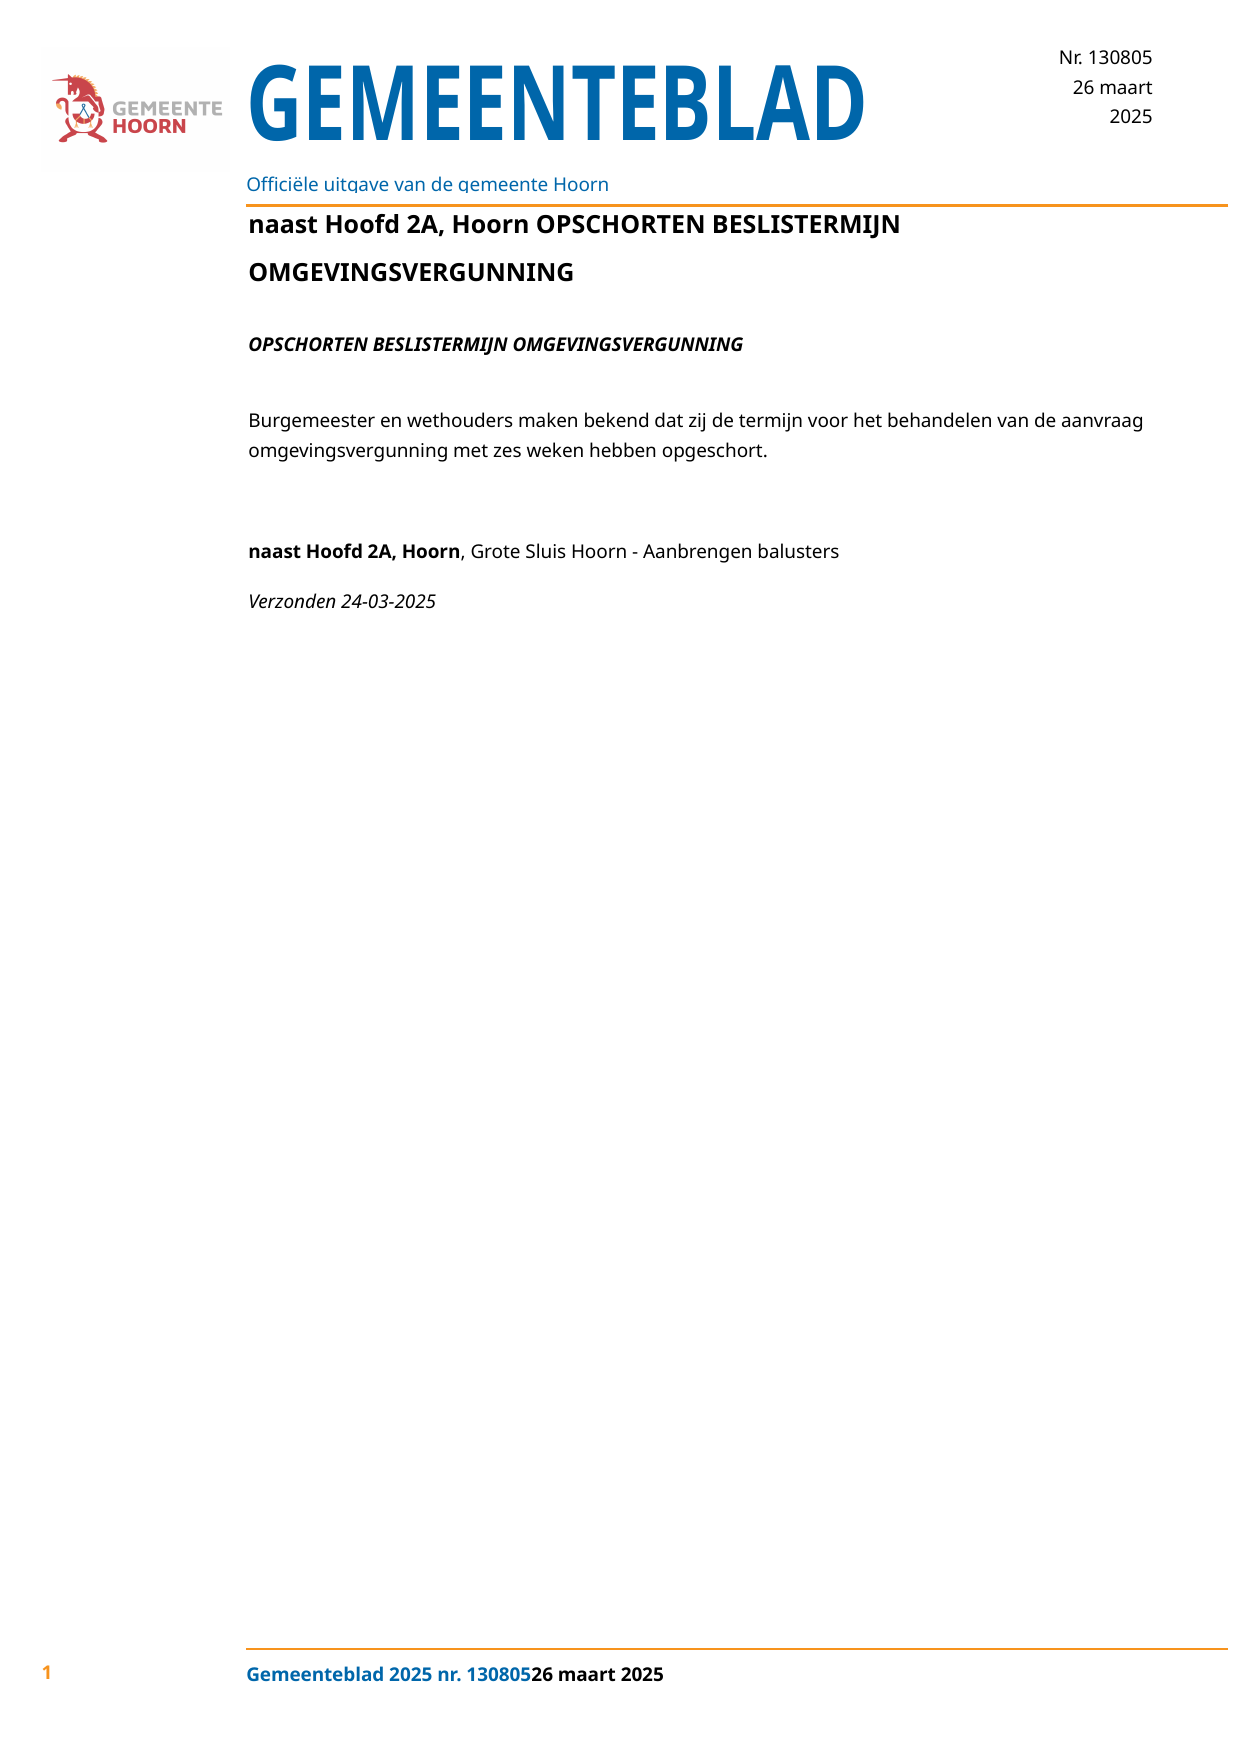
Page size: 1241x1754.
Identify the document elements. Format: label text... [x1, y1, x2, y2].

text Burgemeester en wethouders maken bekend dat zij de termijn voor het behandelen van de aanvraag omgevingsvergunning met zes weken hebben opgeschort. [248, 408, 1152, 463]
text naast Hoofd 2A, Hoorn, Grote Sluis Hoorn - Aanbrengen balusters [248, 538, 1152, 564]
text Verzonden 24-03-2025 [248, 588, 1152, 614]
text naast Hoofd 2A, Hoorn OPSCHORTEN BESLISTERMIJN OMGEVINGSVERGUNNING [248, 207, 1152, 288]
picture [41, 47, 231, 172]
text OPSCHORTEN BESLISTERMIJN OMGEVINGSVERGUNNING [248, 331, 1152, 357]
